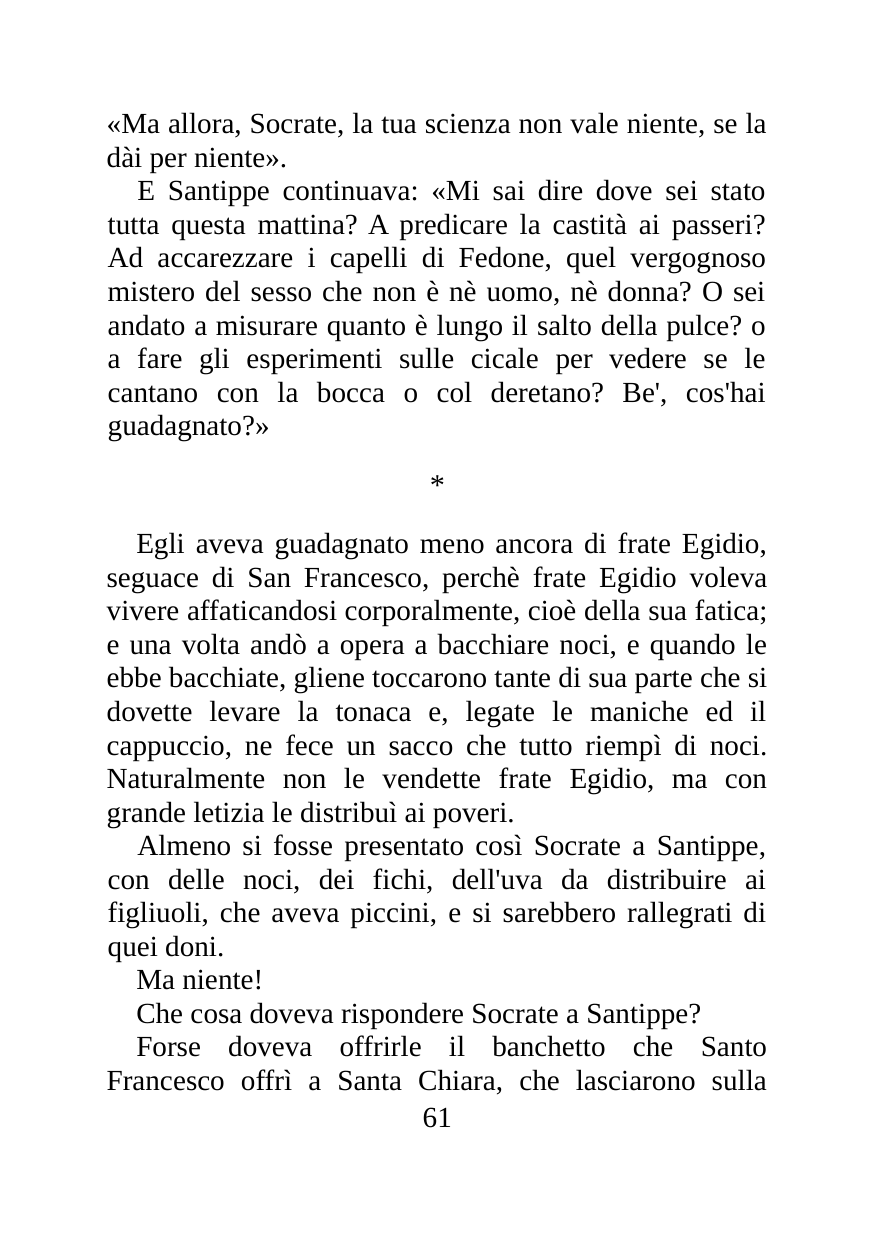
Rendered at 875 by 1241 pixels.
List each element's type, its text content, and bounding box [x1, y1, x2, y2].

text Ma niente! [106, 962, 768, 996]
text Che cosa doveva rispondere Socrate a Santippe? [106, 996, 768, 1029]
text Forse doveva offrirle il banchetto che Santo Francesco offrì a Santa Chiara, che lasciarono sulla [106, 1029, 768, 1097]
text Egli aveva guadagnato meno ancora di frate Egidio, seguace di San Francesco, perchè frate Egidio voleva vivere affaticandosi corporalmente, cioè della sua fatica; e una volta andò a opera a bacchiare noci, e quando le ebbe bacchiate, gliene toccarono tante di sua parte che si dovette levare la tonaca e, legate le maniche ed il cappuccio, ne fece un sacco che tutto riempì di noci. Naturalmente non le vendette frate Egidio, ma con grande letizia le distribuì ai poveri. [106, 526, 768, 828]
text * [106, 467, 768, 501]
text Almeno si fosse presentato così Socrate a Santippe, con delle noci, dei fichi, dell'uva da distribuire ai figliuoli, che aveva piccini, e si sarebbero rallegrati di quei doni. [107, 828, 767, 962]
text «Ma allora, Socrate, la tua scienza non vale niente, se la dài per niente». [106, 106, 768, 173]
text E Santippe continuava: «Mi sai dire dove sei stato tutta questa mattina? A predicare la castità ai passeri? Ad accarezzare i capelli di Fedone, quel vergognoso mistero del sesso che non è nè uomo, nè donna? O sei andato a misurare quanto è lungo il salto della pulce? o a fare gli esperimenti sulle cicale per vedere se le cantano con la bocca o col deretano? Be', cos'hai guadagnato?» [107, 173, 767, 442]
